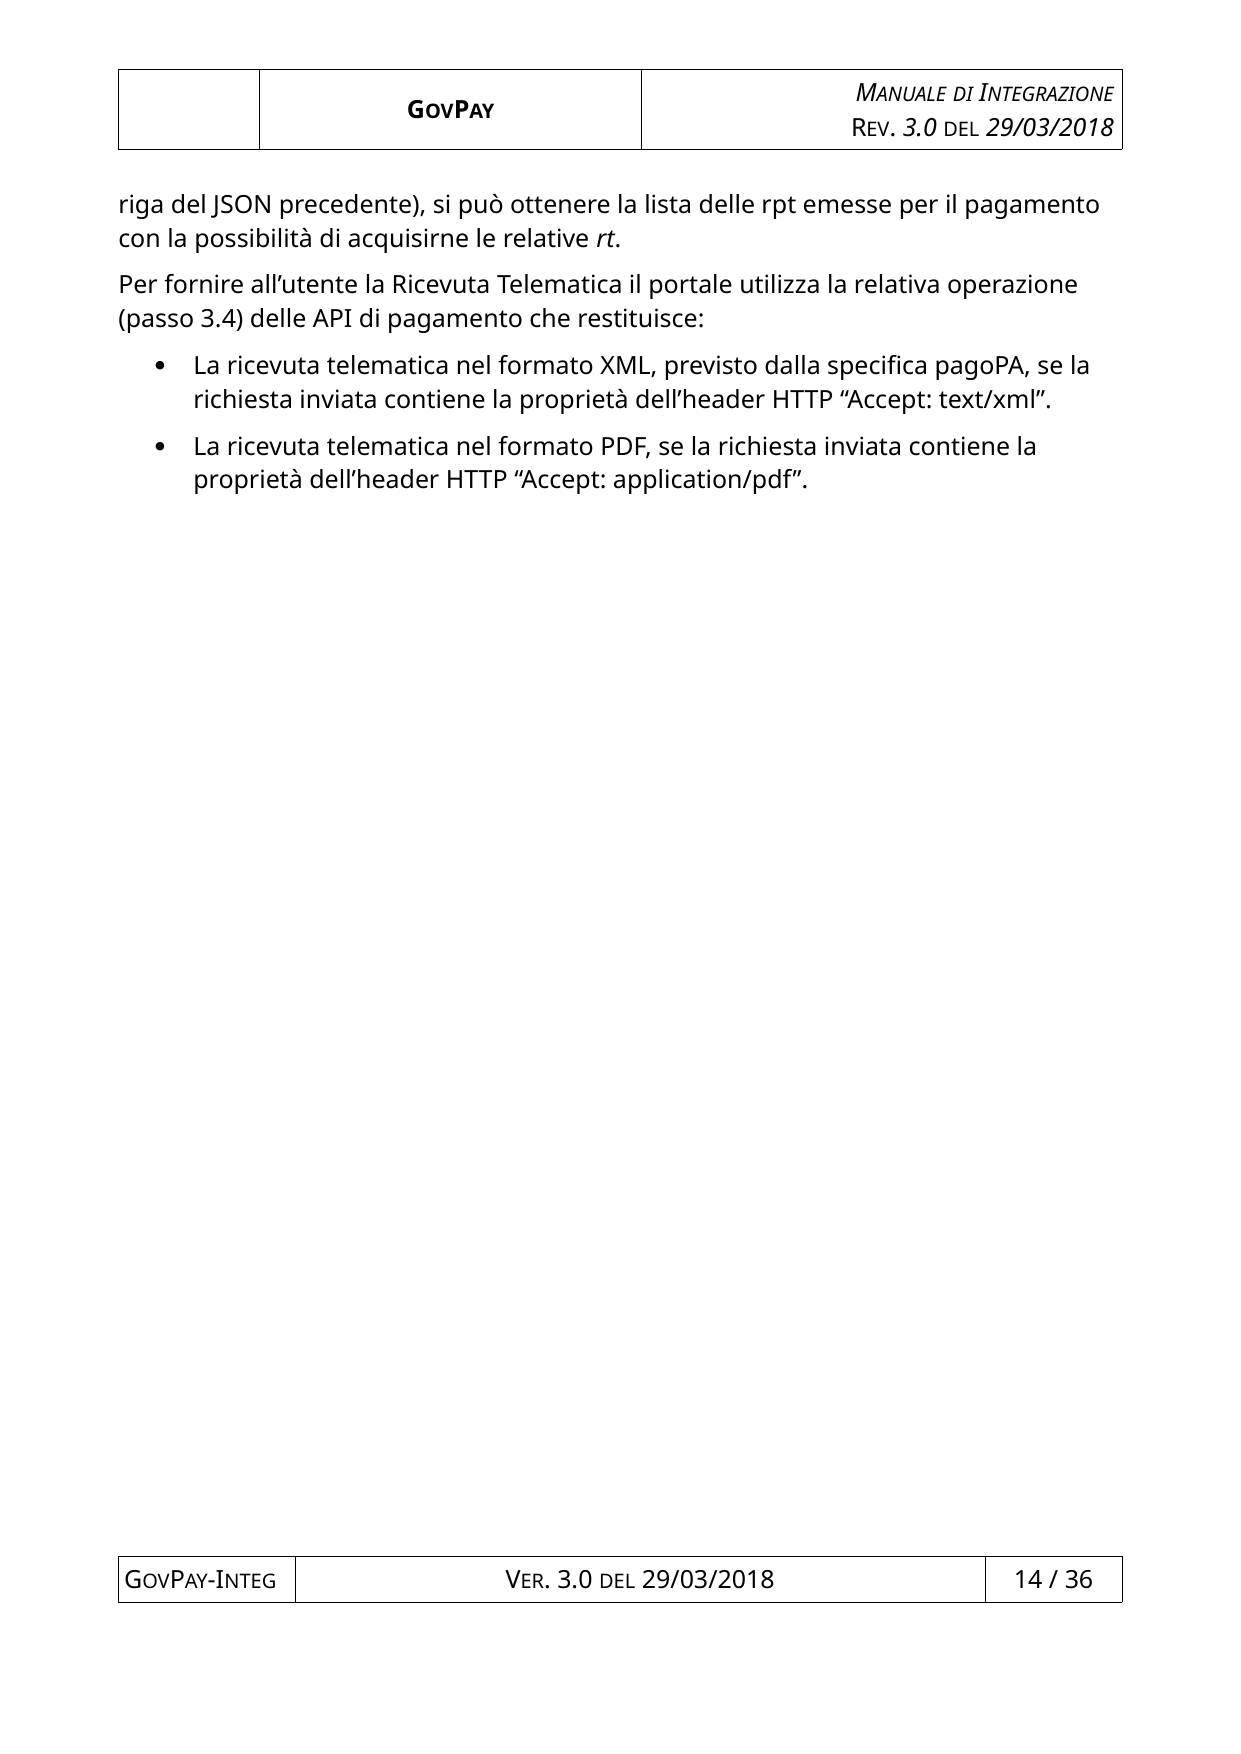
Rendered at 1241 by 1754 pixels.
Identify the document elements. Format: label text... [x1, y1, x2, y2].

list La ricevuta telematica nel formato XML, previsto dalla specifica pagoPA, se la richiesta inviata contiene la proprietà dell’header HTTP “Accept: text/xml”. [156, 347, 1122, 416]
list La ricevuta telematica nel formato PDF, se la richiesta inviata contiene la proprietà dell’header HTTP “Accept: application/pdf”. [156, 428, 1122, 496]
text riga del JSON precedente), si può ottenere la lista delle rpt emesse per il pagamento con la possibilità di acquisirne le relative rt. [118, 186, 1122, 254]
text Per fornire all’utente la Ricevuta Telematica il portale utilizza la relativa operazione (passo 3.4) delle API di pagamento che restituisce: [118, 267, 1122, 335]
